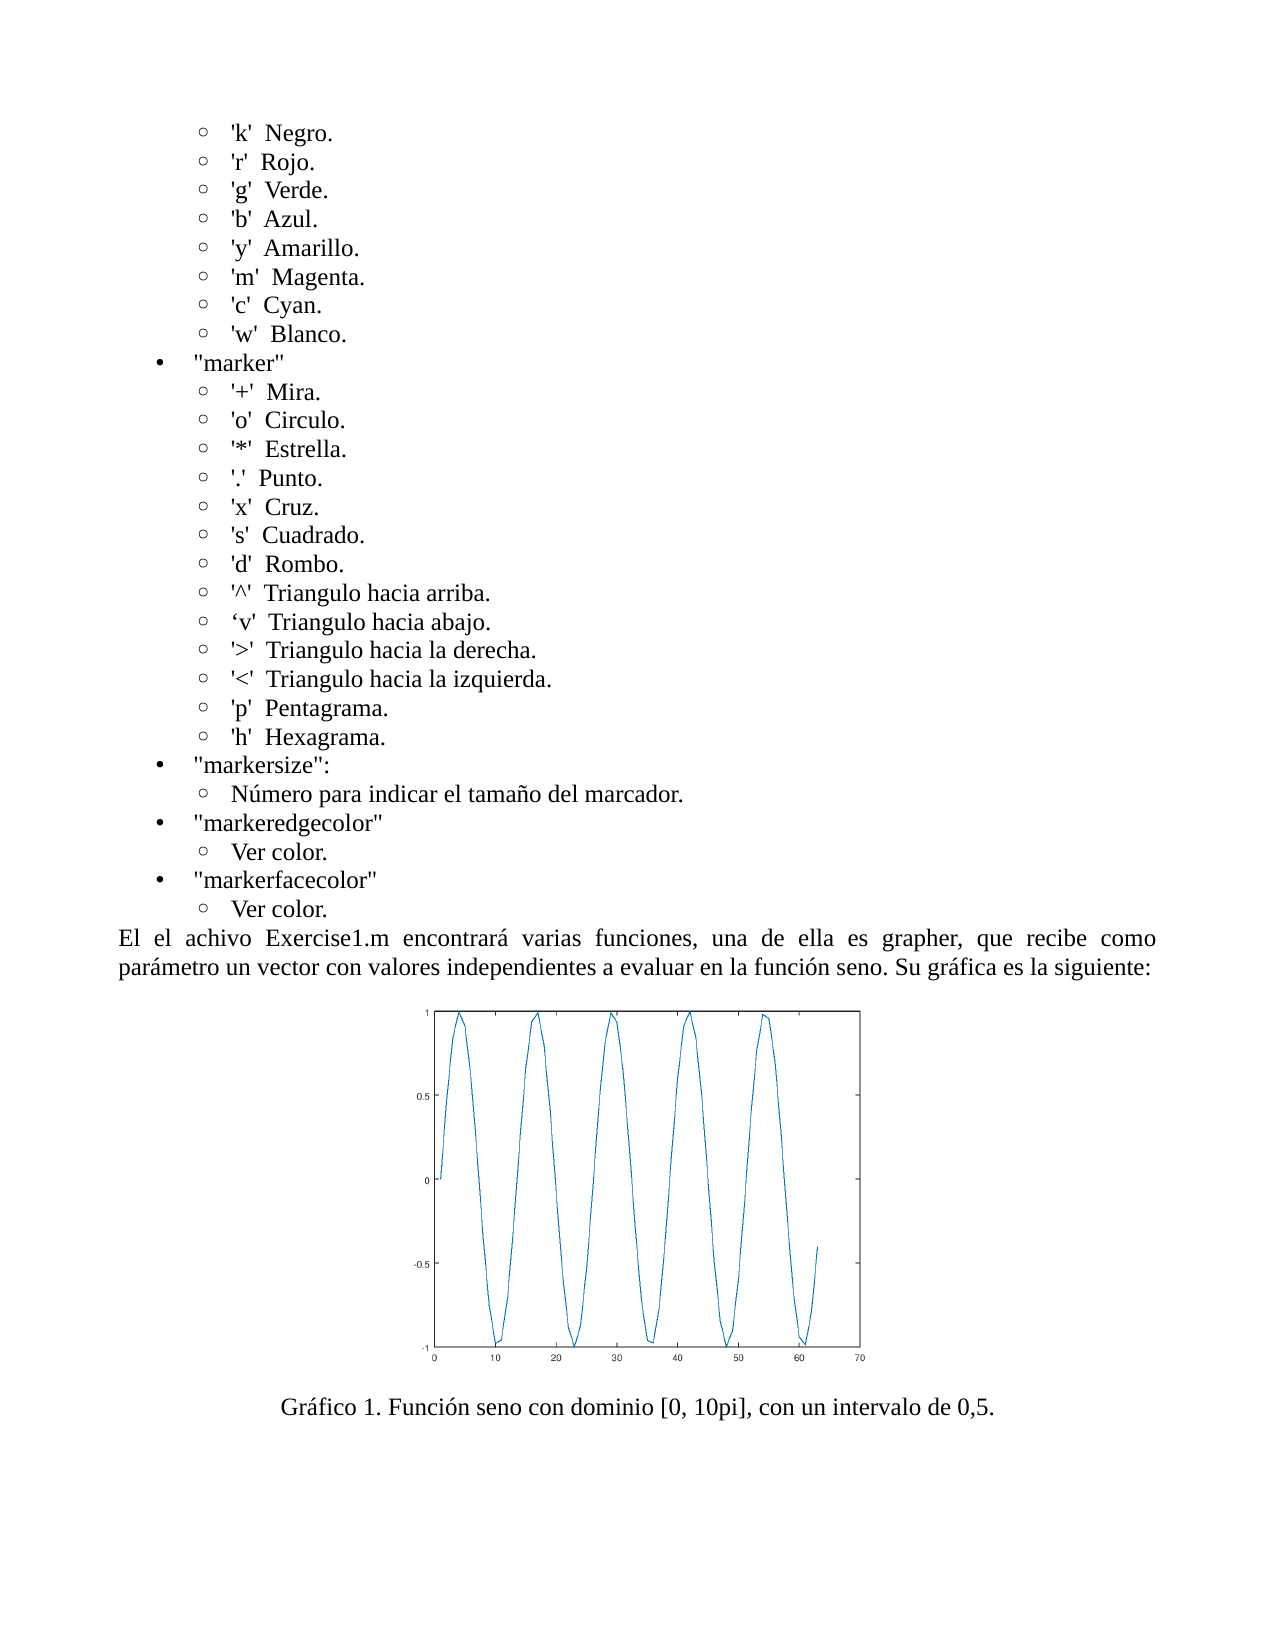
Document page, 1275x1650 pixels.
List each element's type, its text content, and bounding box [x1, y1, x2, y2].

list '+' Mira. [193, 377, 1157, 406]
list ‘v' Triangulo hacia abajo. [193, 607, 1157, 636]
list '<' Triangulo hacia la izquierda. [193, 664, 1157, 693]
list Ver color. [193, 894, 1157, 923]
list '>' Triangulo hacia la derecha. [193, 636, 1157, 664]
list "marker" [156, 348, 1157, 377]
list 'm' Magenta. [193, 262, 1157, 291]
list 'b' Azul. [193, 204, 1157, 233]
list 'x' Cruz. [193, 492, 1157, 521]
list 'r' Rojo. [193, 147, 1157, 176]
list '.' Punto. [193, 463, 1157, 492]
list 'o' Circulo. [193, 406, 1157, 434]
list 'y' Amarillo. [193, 233, 1157, 262]
text El el achivo Exercise1.m encontrará varias funciones, una de ella es grapher, que recibe como parámetro un vector con valores independientes a evaluar en la función seno. Su gráfica es la siguiente: [118, 923, 1157, 981]
list 'h' Hexagrama. [193, 722, 1157, 751]
list 's' Cuadrado. [193, 521, 1157, 549]
list Número para indicar el tamaño del marcador. [193, 779, 1157, 808]
list 'k' Negro. [193, 118, 1157, 147]
list 'g' Verde. [193, 176, 1157, 204]
list 'c' Cyan. [193, 291, 1157, 319]
list "markeredgecolor" [156, 808, 1157, 837]
list "markersize": [156, 751, 1157, 779]
list '*' Estrella. [193, 434, 1157, 463]
list 'd' Rombo. [193, 549, 1157, 578]
picture [363, 980, 912, 1392]
list 'p' Pentagrama. [193, 693, 1157, 722]
list 'w' Blanco. [193, 319, 1157, 348]
list '^' Triangulo hacia arriba. [193, 578, 1157, 607]
list Ver color. [193, 837, 1157, 866]
text Gráfico 1. Función seno con dominio [0, 10pi], con un intervalo de 0,5. [118, 1392, 1157, 1420]
list "markerfacecolor" [156, 866, 1157, 894]
